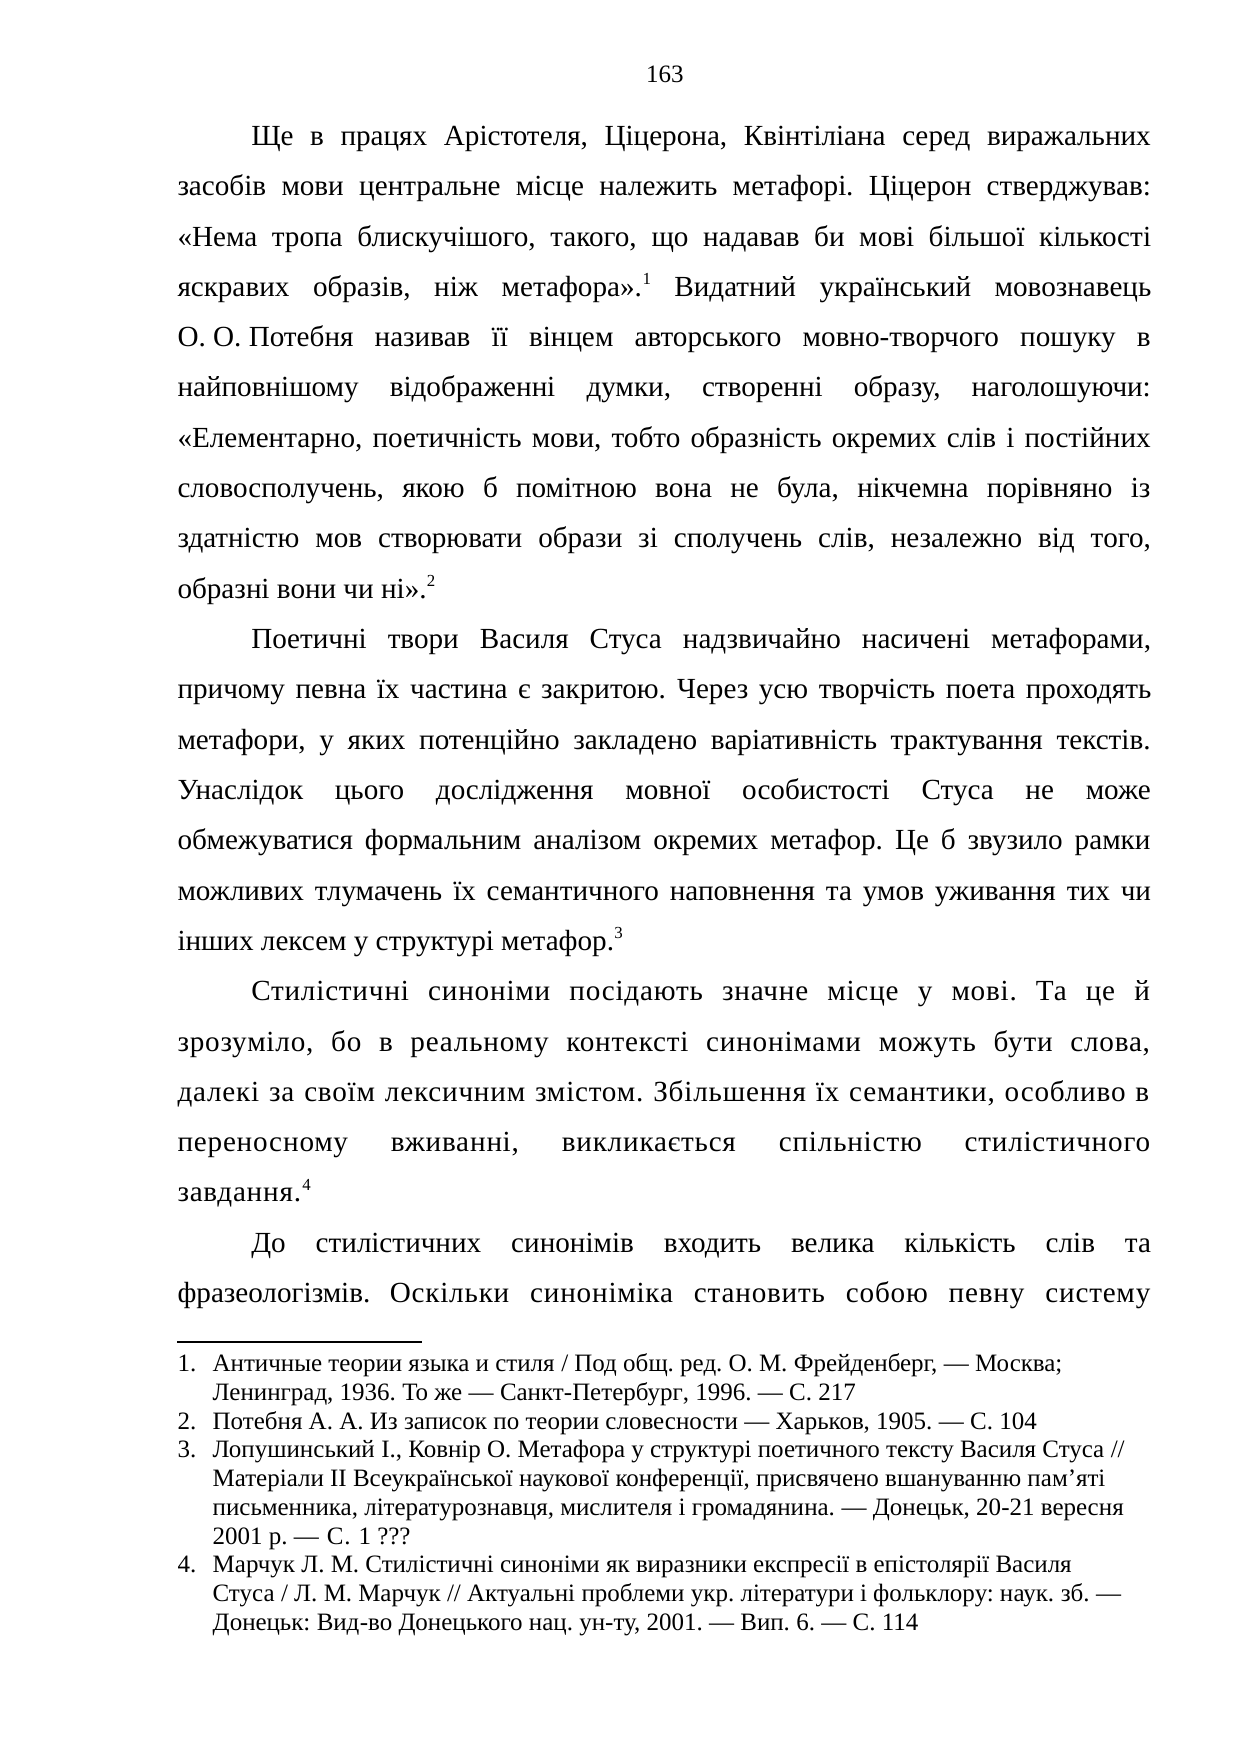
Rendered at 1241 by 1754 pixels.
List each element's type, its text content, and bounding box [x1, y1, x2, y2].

text Марчук Л. М. Стилістичні синоніми як виразники експресії в епістолярії Василя Стуса / Л. М. Марчук // Актуальні проблеми укр. літератури і фольклору: наук. зб. — Донецьк: Вид‑во Донецького нац. ун‑ту, 2001. — Вип. 6. — С. 114 [177, 1549, 1152, 1636]
text Лопушинський І., Ковнір О. Метафора у структурі поетичного тексту Василя Стуса // Матеріали ІІ Всеукраїнської наукової конференції, присвячено вшануванню пам’яті письменника, літературознавця, мислителя і громадянина. — Донецьк, 20‑21 вересня 2001 р. — С. 1 ??? [177, 1434, 1152, 1549]
text Потебня А. А. Из записок по теории словесности — Харьков, 1905. — С. 104 [177, 1406, 1152, 1434]
text Поетичні твори Василя Стуса надзвичайно насичені метафорами, причому певна їх частина є закритою. Через усю творчість поета проходять метафори, у яких потенційно закладено варіативність трактування текстів. Унаслідок цього дослідження мовної особистості Стуса не може обмежуватися формальним аналізом окремих метафор. Це б звузило рамки можливих тлумачень їх семантичного наповнення та умов уживання тих чи інших лексем у структурі метафор. [177, 621, 1152, 957]
text Ще в працях Арістотеля, Ціцерона, Квінтіліана серед виражальних засобів мови центральне місце належить метафорі. Ціцерон стверджував: «Нема тропа блискучішого, такого, що надавав би мові більшої кількості яскравих образів, ніж метафора». Видатний український мовознавець О. О. Потебня називав її вінцем авторського мовно-творчого пошуку в найповнішому відображенні думки, створенні образу, наголошуючи: «Елементарно, поетичність мови, тобто образність окремих слів і постійних словосполучень, якою б помітною вона не була, нікчемна порівняно із здатністю мов створювати образи зі сполучень слів, незалежно від того, образні вони чи ні». [177, 118, 1152, 604]
text Античные теории языка и стиля / Под общ. ред. О. М. Фрейденберг, — Москва; Ленинград, 1936. То же — Санкт-Петербург, 1996. — С. 217 [177, 1348, 1152, 1406]
text До стилістичних синонімів входить велика кількість слів та фразеологізмів. Оскільки синоніміка становить собою певну систему [177, 1225, 1152, 1309]
text Стилістичні синоніми посідають значне місце у мові. Та це й зрозуміло, бо в реальному контексті синонімами можуть бути слова, далекі за своїм лексичним змістом. Збільшення їх семантики, особливо в переносному вживанні, викликається спільністю стилістичного завдання. [177, 973, 1152, 1208]
